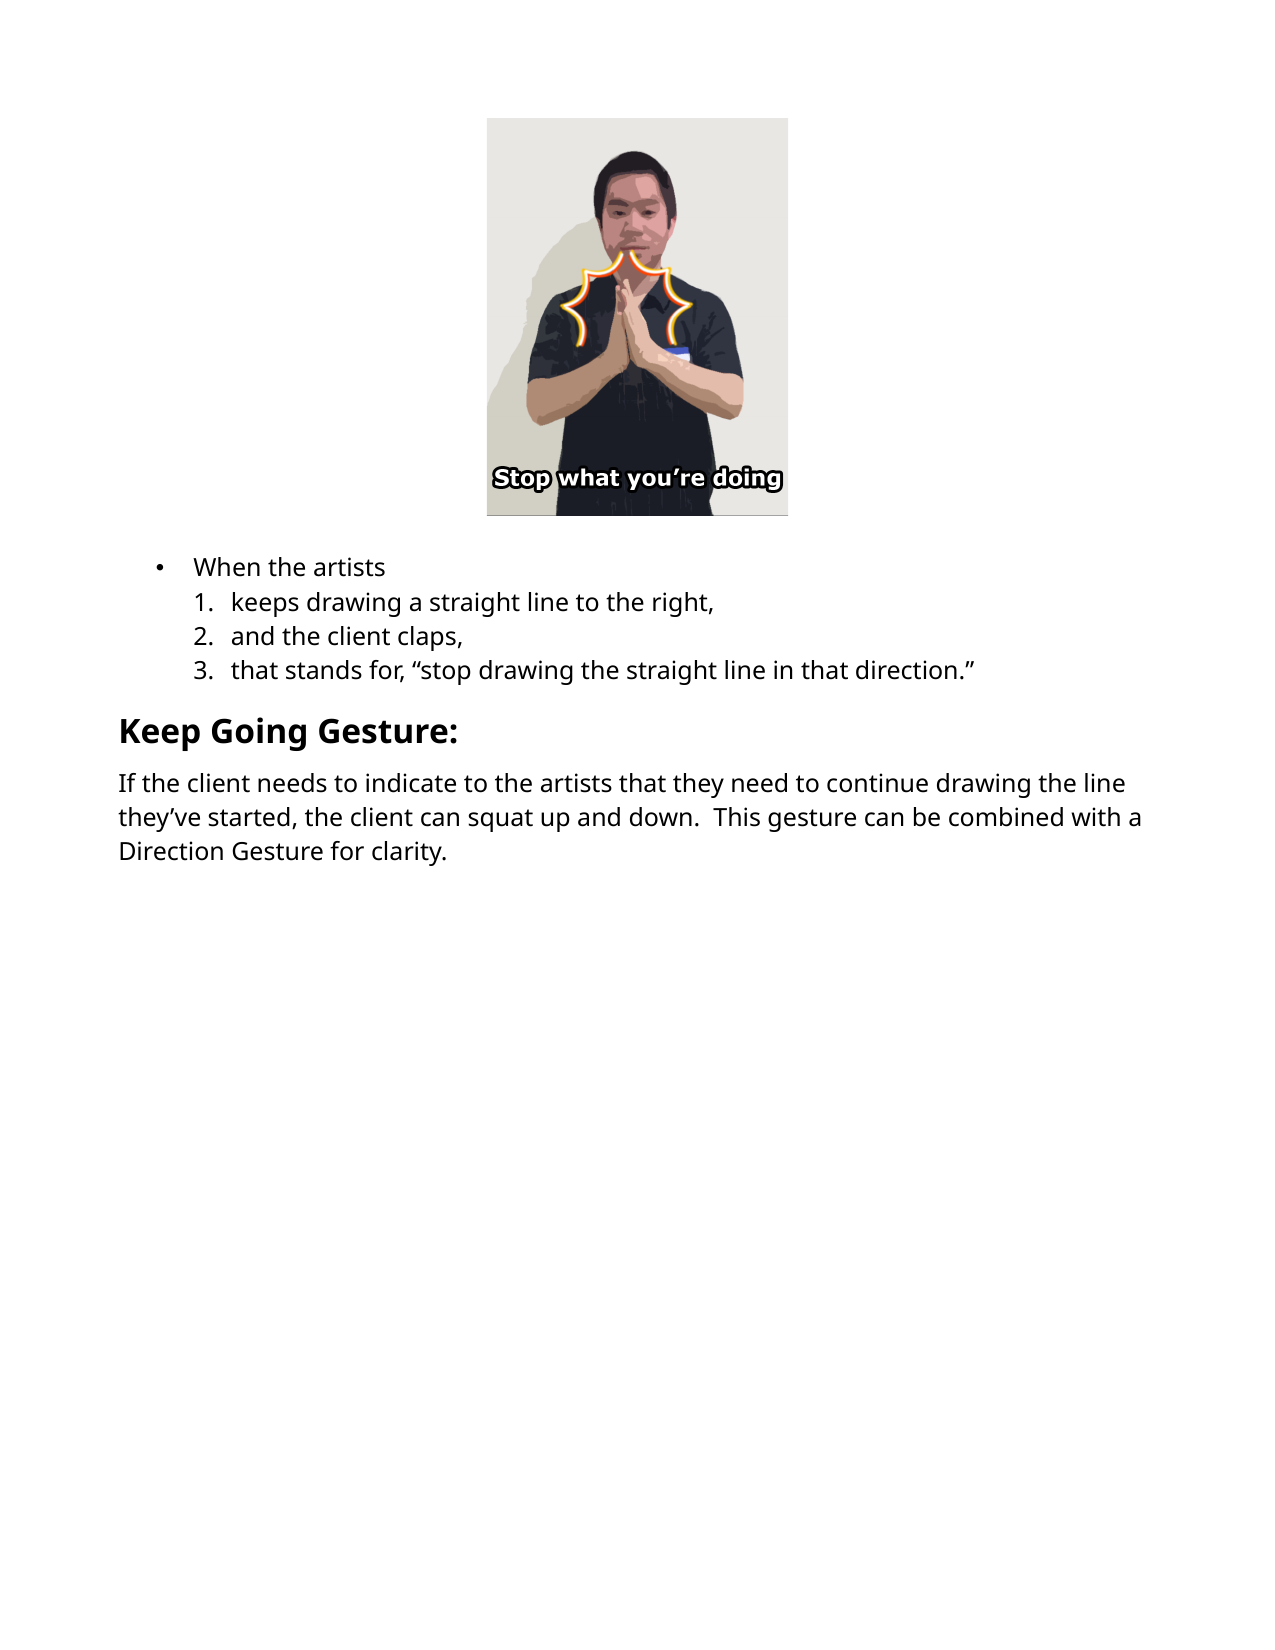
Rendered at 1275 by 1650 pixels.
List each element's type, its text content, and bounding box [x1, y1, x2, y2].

picture [486, 118, 789, 516]
text If the client needs to indicate to the artists that they need to continue drawing the line they’ve started, the client can squat up and down. This gesture can be combined with a Direction Gesture for clarity. [118, 765, 1157, 868]
list that stands for, “stop drawing the straight line in that direction.” [193, 652, 1157, 686]
subtitle Keep Going Gesture: [118, 707, 1157, 753]
list and the client claps, [193, 618, 1157, 652]
list When the artists [156, 550, 1157, 584]
list keeps drawing a straight line to the right, [193, 584, 1157, 618]
